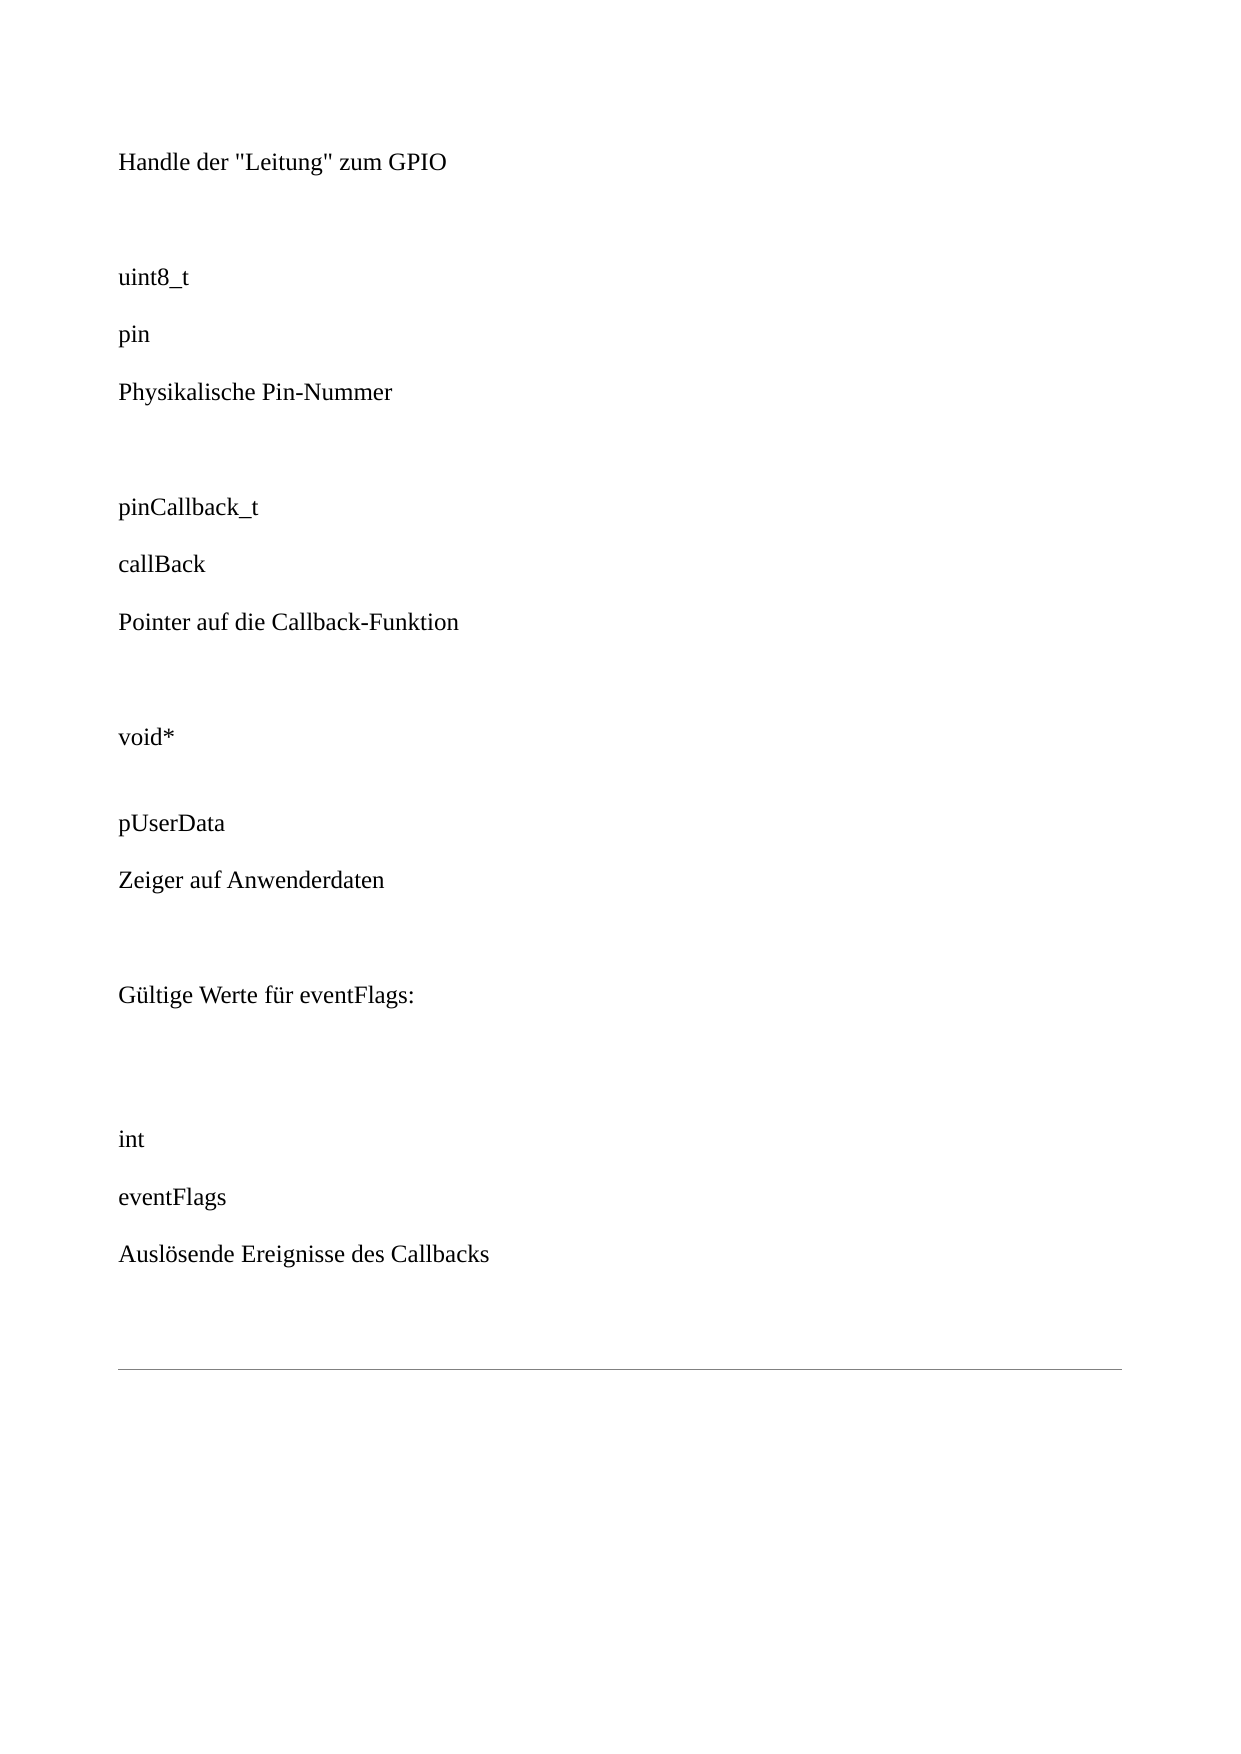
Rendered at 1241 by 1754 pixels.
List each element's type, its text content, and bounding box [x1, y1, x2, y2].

text eventFlags [118, 1182, 1122, 1211]
text Pointer auf die Callback-Funktion [118, 607, 1122, 636]
text void* [118, 722, 1122, 779]
text pin [118, 319, 1122, 348]
text callBack [118, 549, 1122, 578]
text Gültige Werte für eventFlags: [118, 981, 1122, 1038]
text pinCallback_t [118, 492, 1122, 521]
text Handle der "Leitung" zum GPIO [118, 147, 1122, 176]
text Physikalische Pin-Nummer [118, 377, 1122, 406]
text uint8_t [118, 262, 1122, 291]
text int pinLock( uint8_t pin, int mode ) [118, 1485, 1122, 1513]
text pUserData [118, 808, 1122, 837]
text Auslösende Ereignisse des Callbacks [118, 1239, 1122, 1268]
text Zeiger auf Anwenderdaten [118, 866, 1122, 894]
text int [118, 1124, 1122, 1153]
